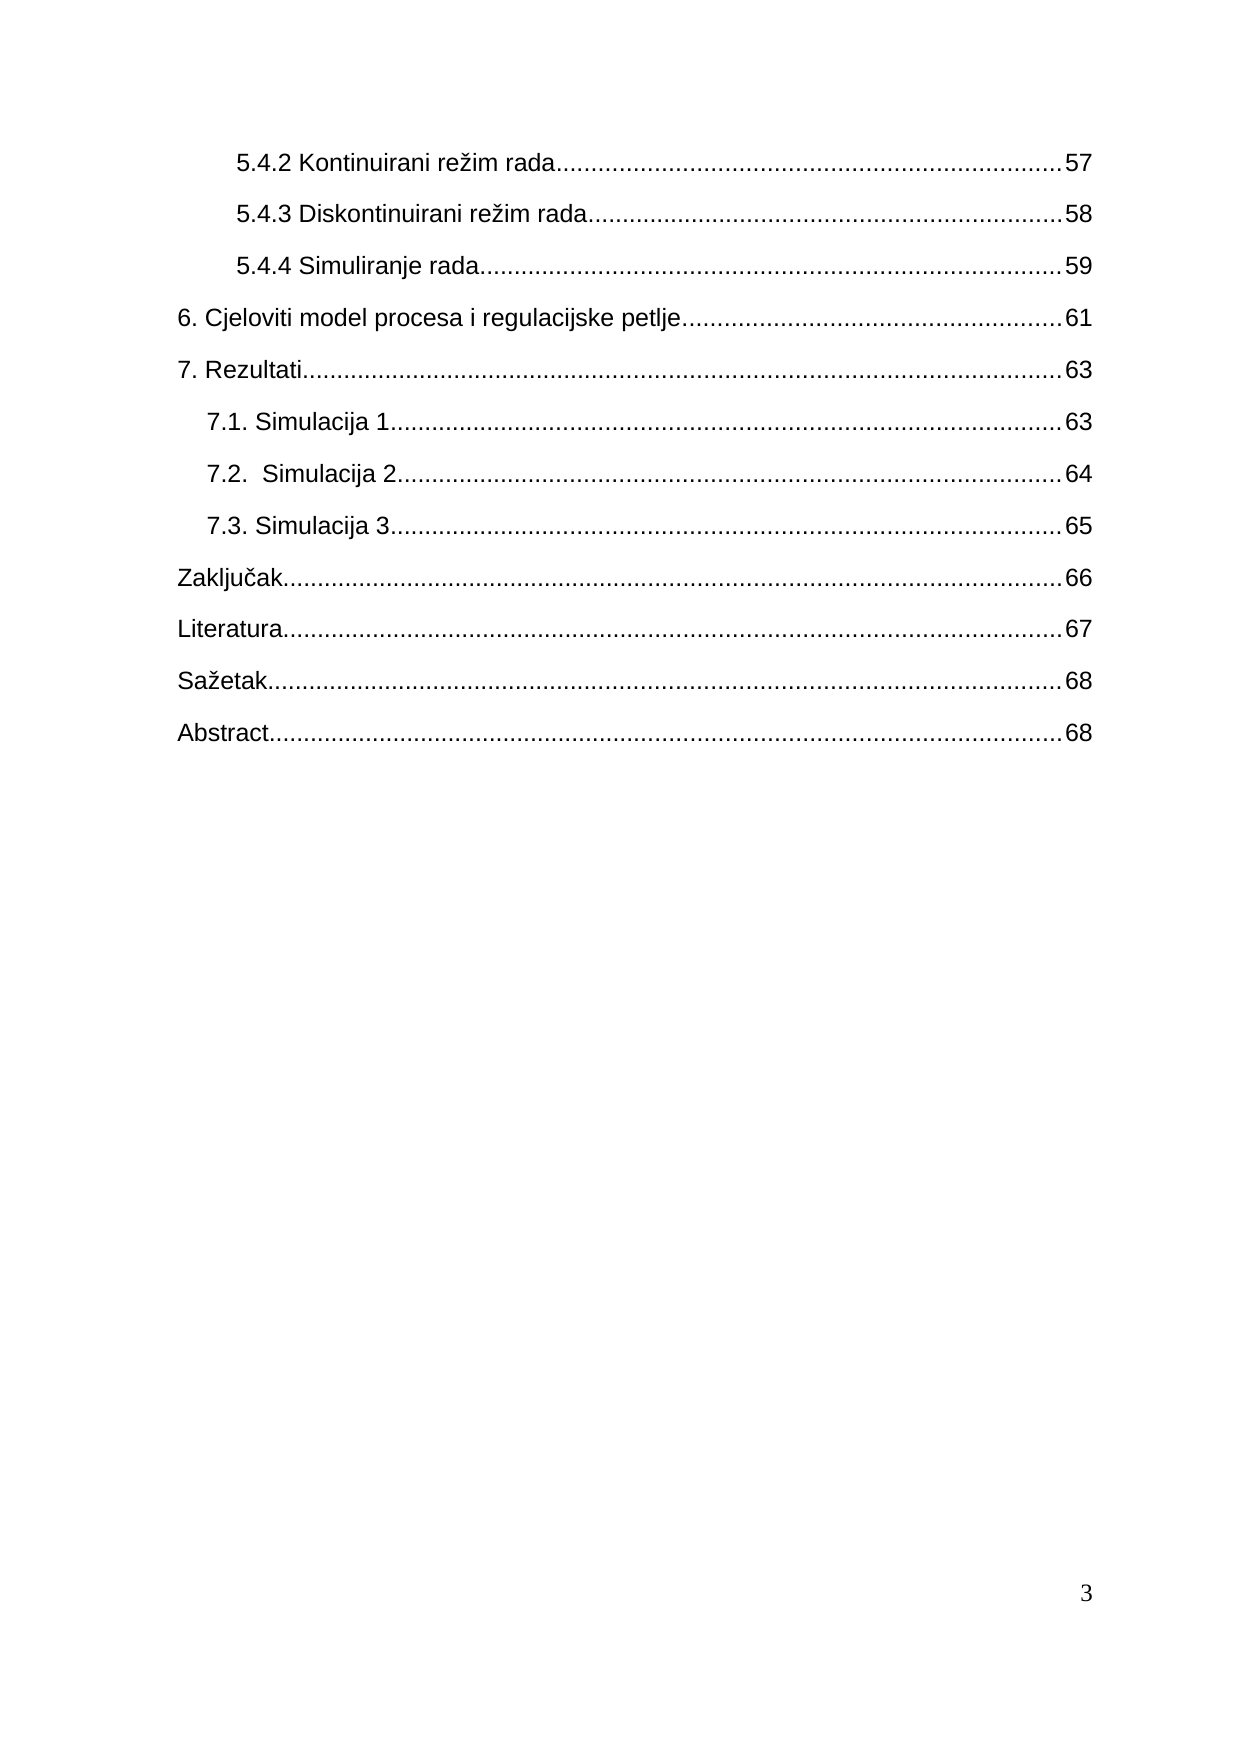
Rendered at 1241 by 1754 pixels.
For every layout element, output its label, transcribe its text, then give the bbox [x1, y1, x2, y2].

text 5.4.4 Simuliranje rada 59 [236, 251, 1093, 280]
text Sažetak 68 [177, 666, 1093, 695]
text 6. Cjeloviti model procesa i regulacijske petlje 61 [177, 303, 1093, 332]
text 7. Rezultati 63 [177, 355, 1093, 384]
text 5.4.3 Diskontinuirani režim rada 58 [236, 199, 1093, 228]
text Abstract 68 [177, 718, 1093, 747]
text Literatura 67 [177, 614, 1093, 643]
text Zaključak 66 [177, 563, 1093, 591]
text 7.3. Simulacija 3 65 [206, 511, 1093, 539]
text 5.4.2 Kontinuirani režim rada 57 [236, 148, 1093, 176]
text 7.2. Simulacija 2 64 [206, 459, 1093, 488]
text 7.1. Simulacija 1 63 [206, 407, 1093, 436]
